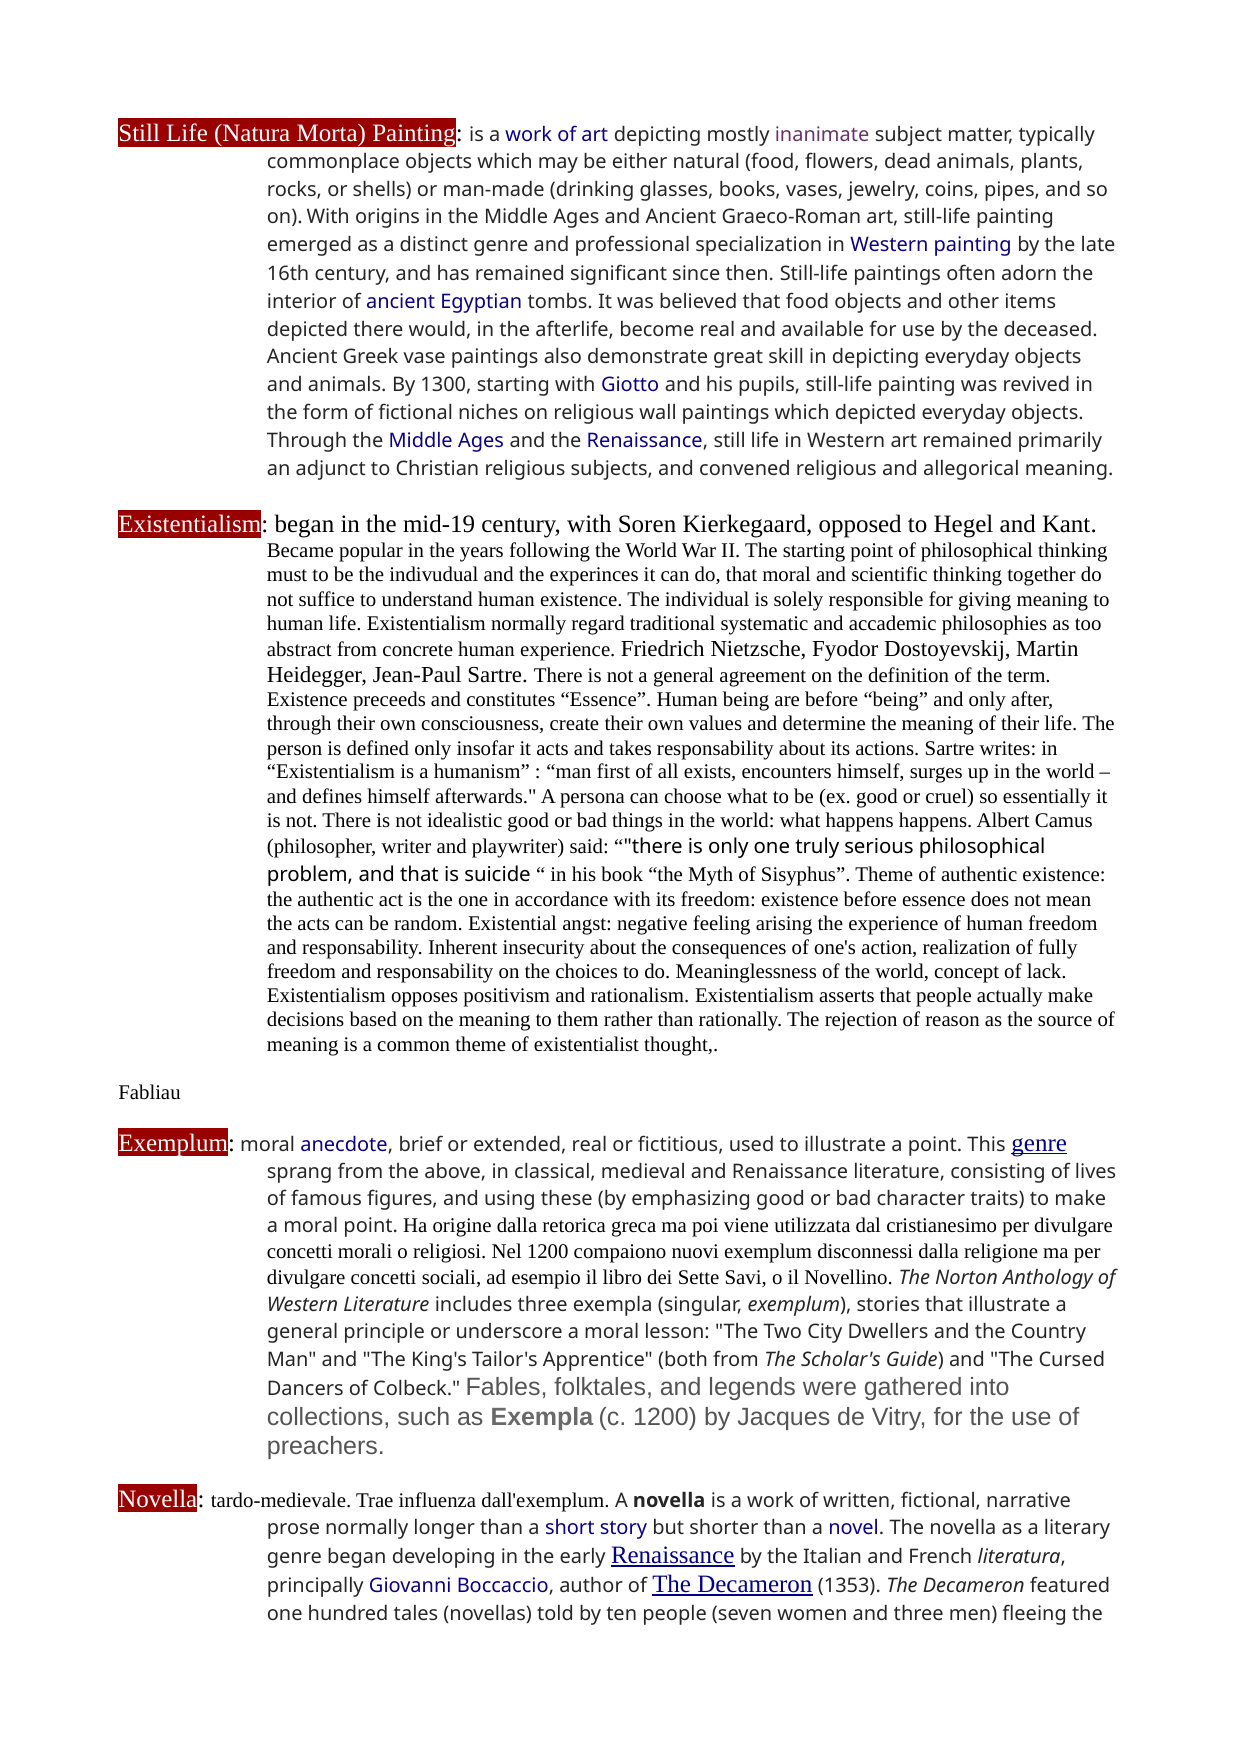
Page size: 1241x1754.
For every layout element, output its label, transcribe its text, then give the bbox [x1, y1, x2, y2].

text Novella: tardo-medievale. Trae influenza dall'exemplum. A novella is a work of written, fictional, narrative prose normally longer than a short story but shorter than a novel. The novella as a literary genre began developing in the early Renaissance by the Italian and French literatura, principally Giovanni Boccaccio, author of The Decameron (1353). The Decameron featured one hundred tales (novellas) told by ten people (seven women and three men) fleeing the [118, 1484, 1122, 1626]
text Exemplum: moral anecdote, brief or extended, real or fictitious, used to illustrate a point. This genre sprang from the above, in classical, medieval and Renaissance literature, consisting of lives of famous figures, and using these (by emphasizing good or bad character traits) to make a moral point. Ha origine dalla retorica greca ma poi viene utilizzata dal cristianesimo per divulgare concetti morali o religiosi. Nel 1200 compaiono nuovi exemplum disconnessi dalla religione ma per divulgare concetti sociali, ad esempio il libro dei Sette Savi, o il Novellino. The Norton Anthology of Western Literature includes three exempla (singular, exemplum), stories that illustrate a general principle or underscore a moral lesson: "The Two City Dwellers and the Country Man" and "The King's Tailor's Apprentice" (both from The Scholar's Guide) and "The Cursed Dancers of Colbeck." Fables, folktales, and legends were gathered into collections, such as Exempla (c. 1200) by Jacques de Vitry, for the use of preachers. [118, 1128, 1122, 1459]
text Existentialism: began in the mid-19 century, with Soren Kierkegaard, opposed to Hegel and Kant. Became popular in the years following the World War II. The starting point of philosophical thinking must to be the indivudual and the experinces it can do, that moral and scientific thinking together do not suffice to understand human existence. The individual is solely responsible for giving meaning to human life. Existentialism normally regard traditional systematic and accademic philosophies as too abstract from concrete human experience. Friedrich Nietzsche, Fyodor Dostoyevskij, Martin Heidegger, Jean-Paul Sartre. There is not a general agreement on the definition of the term. Existence preceeds and constitutes “Essence”. Human being are before “being” and only after, through their own consciousness, create their own values and determine the meaning of their life. The person is defined only insofar it acts and takes responsability about its actions. Sartre writes: in “Existentialism is a humanism” : “man first of all exists, encounters himself, surges up in the world – and defines himself afterwards." A persona can choose what to be (ex. good or cruel) so essentially it is not. There is not idealistic good or bad things in the world: what happens happens. Albert Camus (philosopher, writer and playwriter) said: “"there is only one truly serious philosophical problem, and that is suicide “ in his book “the Myth of Sisyphus”. Theme of authentic existence: the authentic act is the one in accordance with its freedom: existence before essence does not mean the acts can be random. Existential angst: negative feeling arising the experience of human freedom and responsability. Inherent insecurity about the consequences of one's action, realization of fully freedom and responsability on the choices to do. Meaninglessness of the world, concept of lack. Existentialism opposes positivism and rationalism. Existentialism asserts that people actually make decisions based on the meaning to them rather than rationally. The rejection of reason as the source of meaning is a common theme of existentialist thought,. [118, 509, 1122, 1056]
text Still Life (Natura Morta) Painting: is a work of art depicting mostly inanimate subject matter, typically commonplace objects which may be either natural (food, flowers, dead animals, plants, rocks, or shells) or man-made (drinking glasses, books, vases, jewelry, coins, pipes, and so on). With origins in the Middle Ages and Ancient Graeco-Roman art, still-life painting emerged as a distinct genre and professional specialization in Western painting by the late 16th century, and has remained significant since then. Still-life paintings often adorn the interior of ancient Egyptian tombs. It was believed that food objects and other items depicted there would, in the afterlife, become real and available for use by the deceased. Ancient Greek vase paintings also demonstrate great skill in depicting everyday objects and animals. By 1300, starting with Giotto and his pupils, still-life painting was revived in the form of fictional niches on religious wall paintings which depicted everyday objects. Through the Middle Ages and the Renaissance, still life in Western art remained primarily an adjunct to Christian religious subjects, and convened religious and allegorical meaning. [118, 118, 1122, 481]
text Fabliau [118, 1079, 1122, 1104]
